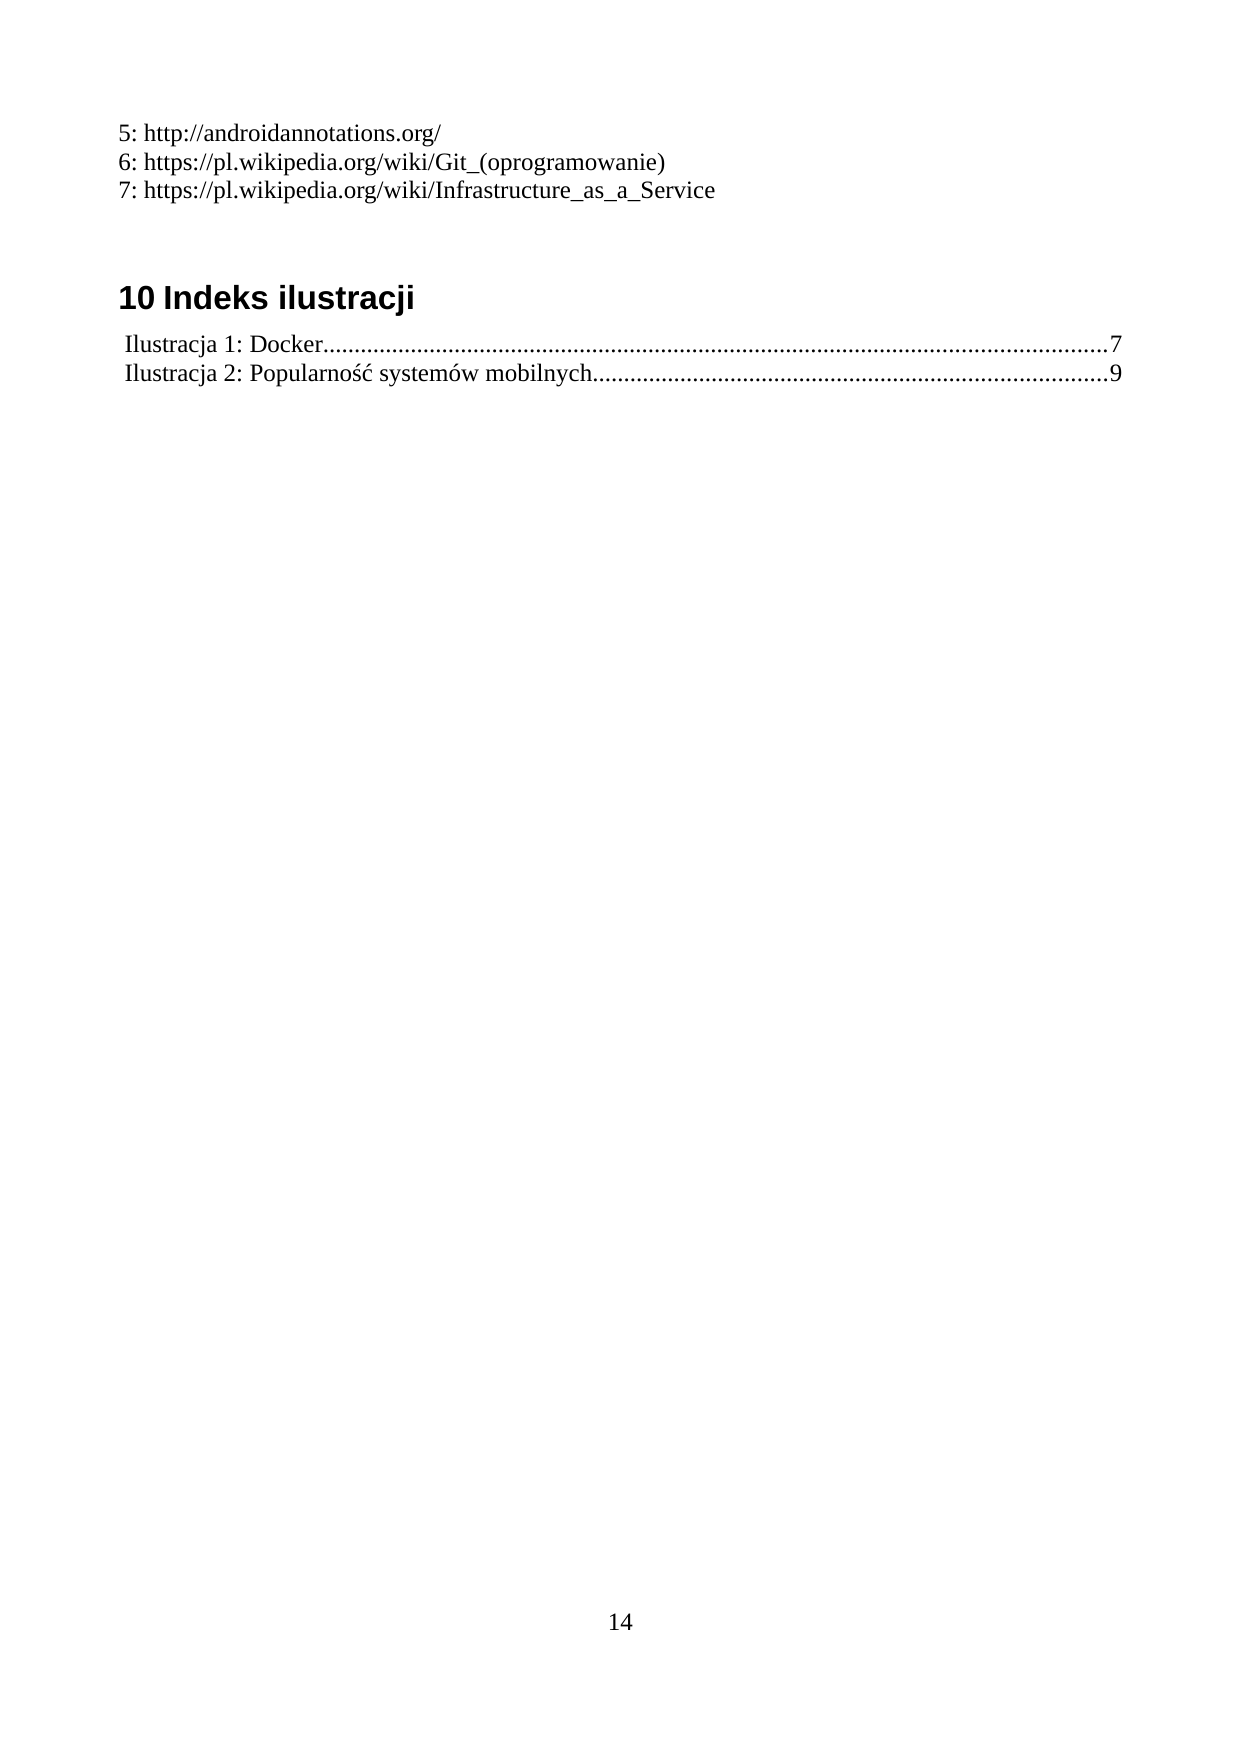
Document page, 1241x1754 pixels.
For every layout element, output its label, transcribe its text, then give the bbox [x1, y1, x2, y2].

text Ilustracja 2: Popularność systemów mobilnych 9 [118, 358, 1122, 387]
text 6: https://pl.wikipedia.org/wiki/Git_(oprogramowanie) [118, 147, 1122, 176]
text Ilustracja 1: Docker 7 [118, 329, 1122, 358]
text 5: http://androidannotations.org/ [118, 118, 1122, 147]
subtitle Indeks ilustracji [118, 278, 1122, 317]
text 7: https://pl.wikipedia.org/wiki/Infrastructure_as_a_Service [118, 176, 1122, 204]
